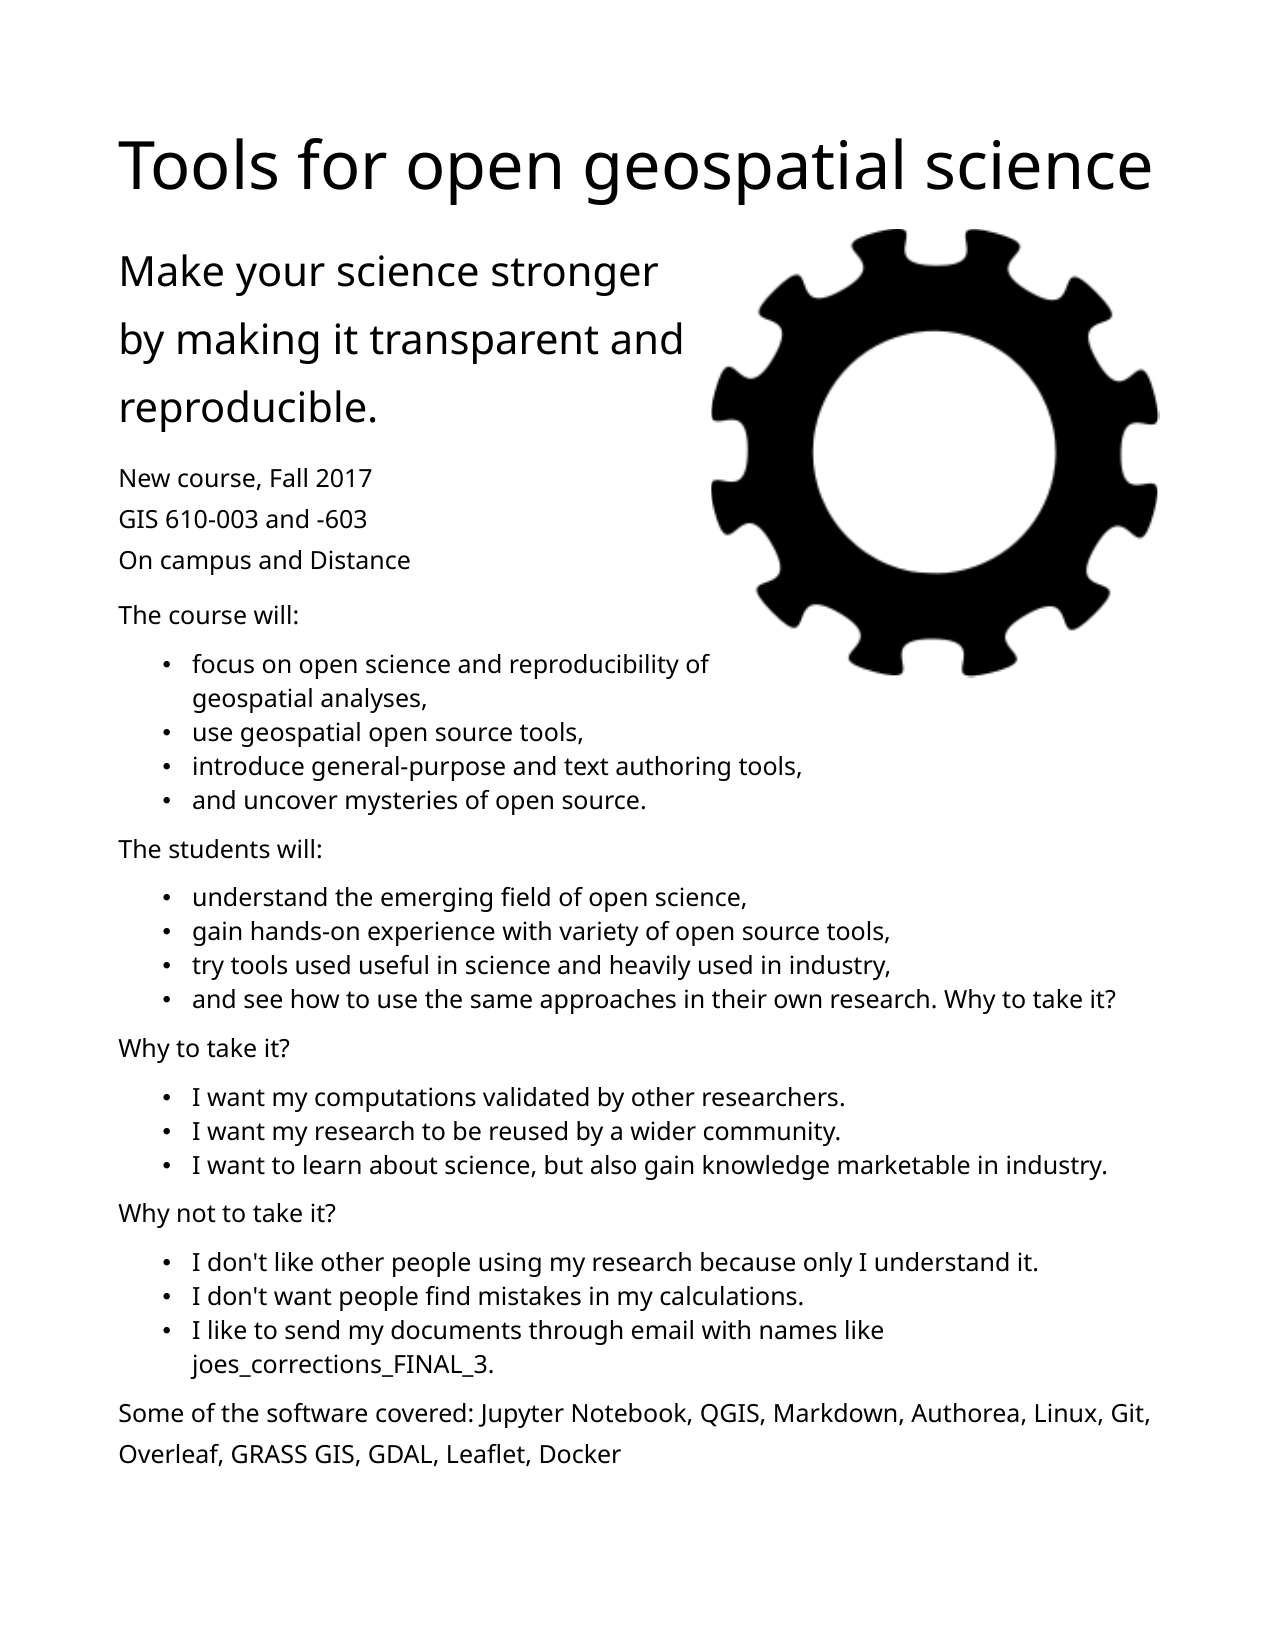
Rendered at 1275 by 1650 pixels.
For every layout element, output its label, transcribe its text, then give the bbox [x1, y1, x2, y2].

text The students will: [118, 831, 1157, 865]
text The course will: [118, 598, 711, 632]
list I don't like other people using my research because only I understand it. [162, 1245, 1157, 1279]
list try tools used useful in science and heavily used in industry, [162, 948, 1157, 982]
list introduce general-purpose and text authoring tools, [162, 748, 1157, 783]
text Some of the software covered: Jupyter Notebook, QGIS, Markdown, Authorea, Linux, Git, Overleaf, GRASS GIS, GDAL, Leaflet, Docker [118, 1396, 1157, 1471]
list and see how to use the same approaches in their own research. Why to take it? [162, 982, 1157, 1016]
list I like to send my documents through email with names like joes_corrections_FINAL_3. [162, 1313, 1157, 1381]
list and uncover mysteries of open source. [162, 783, 1157, 817]
list understand the emerging field of open science, [162, 880, 1157, 914]
list focus on open science and reproducibility of geospatial analyses, [162, 646, 1157, 714]
list gain hands-on experience with variety of open source tools, [162, 914, 1157, 948]
picture [711, 229, 1160, 678]
list I want my computations validated by other researchers. [162, 1079, 1157, 1113]
list I want my research to be reused by a wider community. [162, 1113, 1157, 1147]
list use geospatial open source tools, [162, 714, 1157, 748]
text Tools for open geospatial science [118, 118, 1157, 209]
text Why not to take it? [118, 1196, 1157, 1230]
text Make your science stronger by making it transparent and reproducible. [118, 242, 711, 435]
text New course, Fall 2017 GIS 610-003 and -603 On campus and Distance [118, 461, 711, 576]
list I don't want people find mistakes in my calculations. [162, 1279, 1157, 1313]
text Why to take it? [118, 1031, 1157, 1065]
list I want to learn about science, but also gain knowledge marketable in industry. [162, 1147, 1157, 1182]
